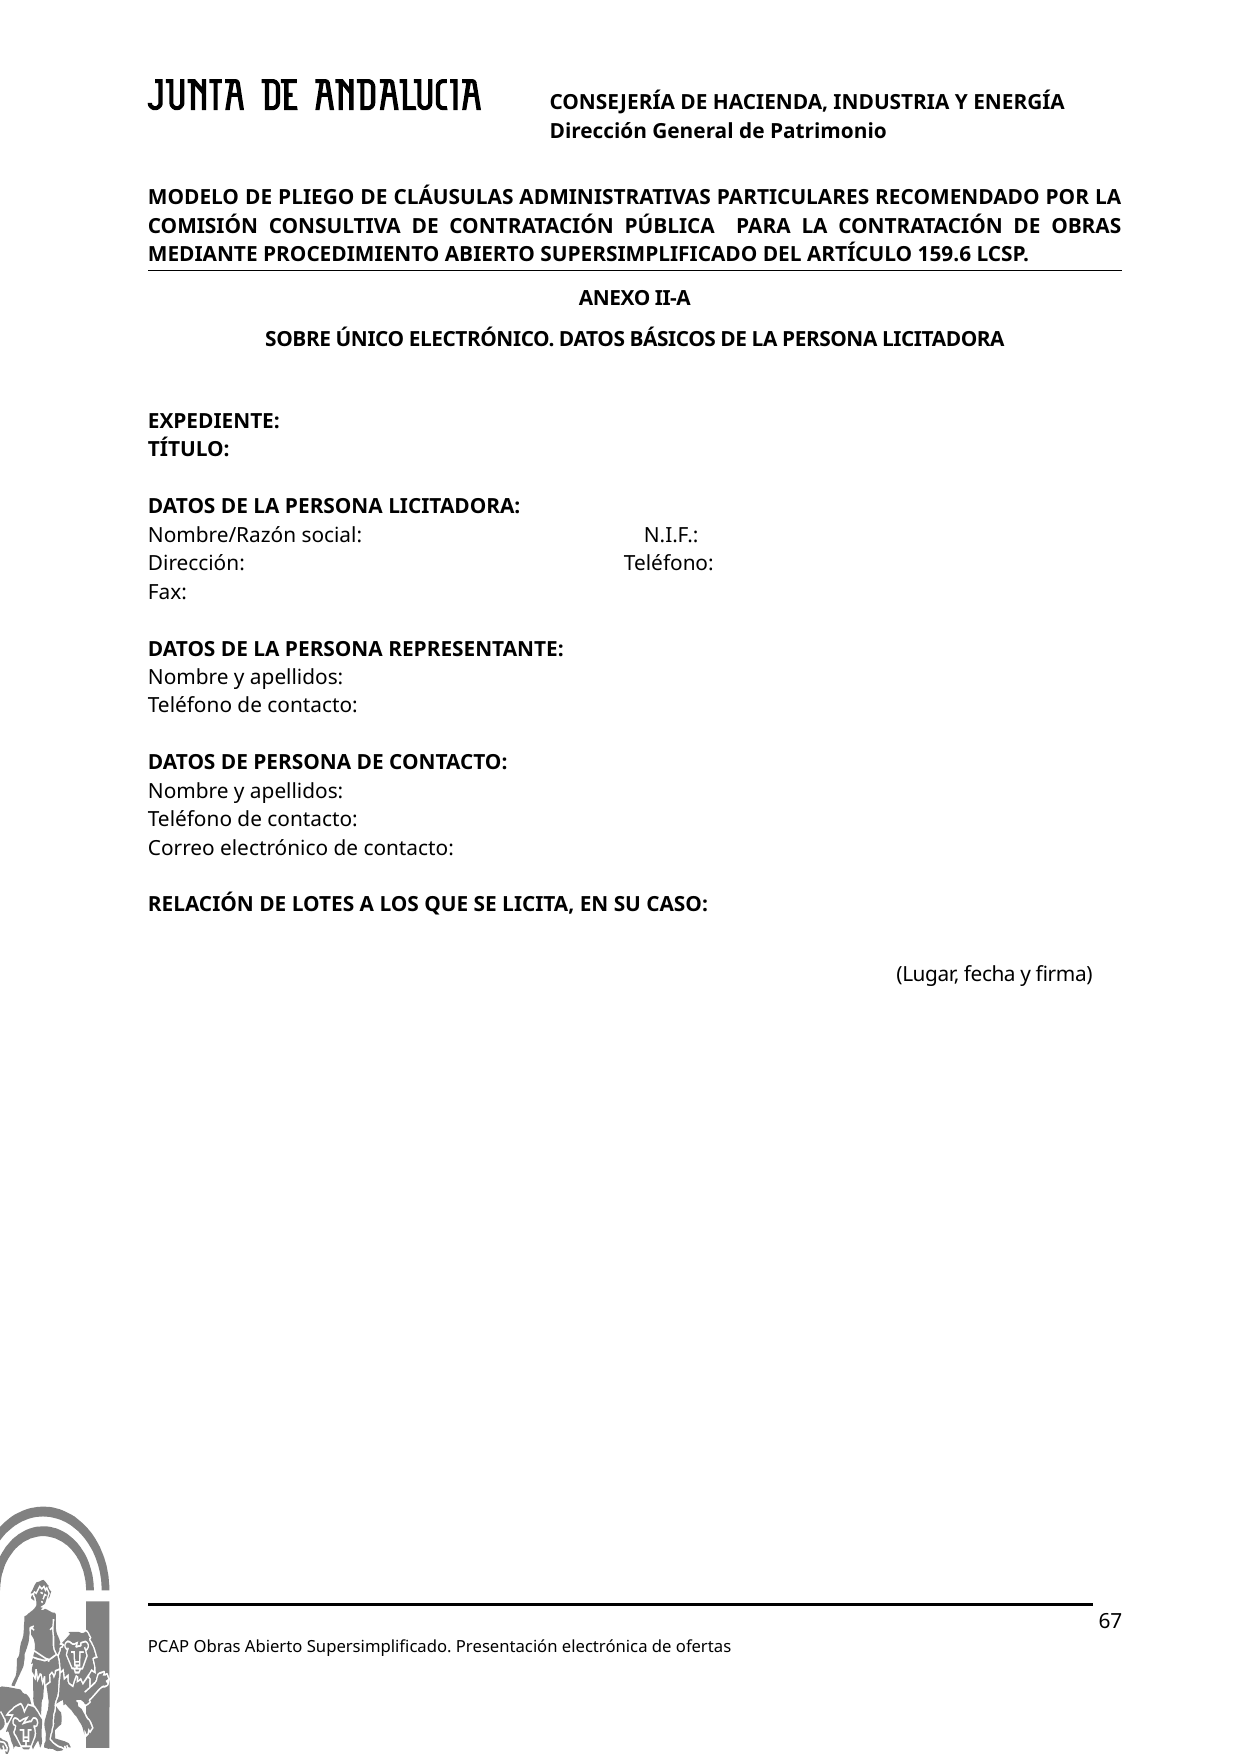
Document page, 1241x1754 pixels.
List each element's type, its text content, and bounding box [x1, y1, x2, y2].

text EXPEDIENTE: [148, 406, 1093, 434]
text DATOS DE LA PERSONA REPRESENTANTE: [148, 634, 1093, 662]
text Dirección: Teléfono: [148, 548, 1093, 577]
text DATOS DE PERSONA DE CONTACTO: [148, 747, 1093, 776]
text Nombre y apellidos: [148, 776, 1093, 804]
text Nombre y apellidos: [148, 662, 1093, 691]
text Teléfono de contacto: [148, 691, 1093, 719]
text Nombre/Razón social: N.I.F.: [148, 520, 1093, 548]
text SOBRE ÚNICO ELECTRÓNICO. DATOS BÁSICOS DE LA PERSONA LICITADORA [148, 324, 1122, 353]
text RELACIÓN DE LOTES A LOS QUE SE LICITA, EN SU CASO: [148, 889, 1093, 918]
text (Lugar, fecha y firma) [148, 959, 1093, 987]
text ANEXO II-A [148, 283, 1122, 312]
text TÍTULO: [148, 434, 1093, 463]
text DATOS DE LA PERSONA LICITADORA: [148, 491, 1093, 520]
text Teléfono de contacto: [148, 804, 1093, 833]
text Correo electrónico de contacto: [148, 833, 1093, 861]
text MODELO DE PLIEGO DE CLÁUSULAS ADMINISTRATIVAS PARTICULARES RECOMENDADO POR LA COMISIÓN CONSULTIVA DE CONTRATACIÓN PÚBLICA PARA LA CONTRATACIÓN DE OBRAS MEDIANTE PROCEDIMIENTO ABIERTO SUPERSIMPLIFICADO DEL ARTÍCULO 159.6 LCSP. [148, 182, 1122, 270]
text Fax: [148, 577, 1093, 605]
